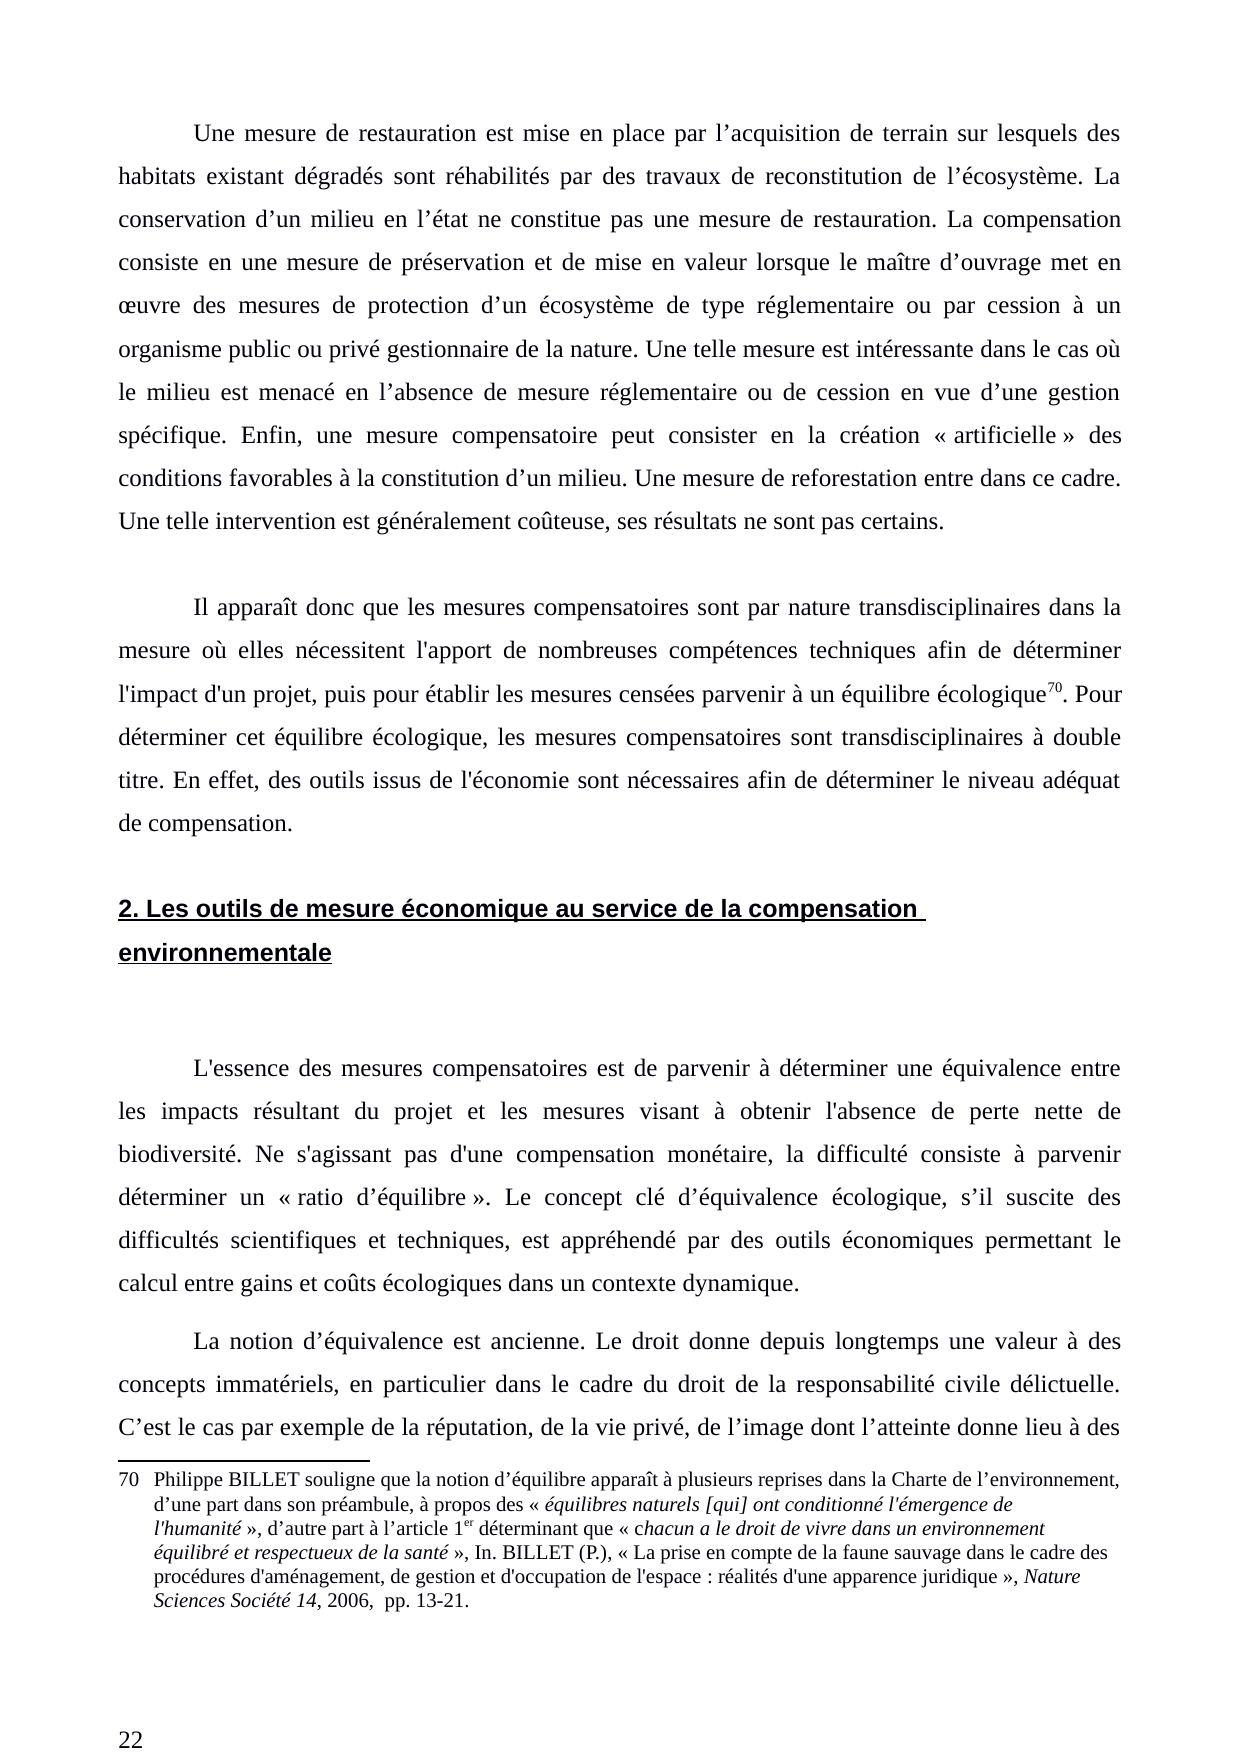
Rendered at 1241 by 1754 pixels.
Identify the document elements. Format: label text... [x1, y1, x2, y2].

text L'essence des mesures compensatoires est de parvenir à déterminer une équivalence entre les impacts résultant du projet et les mesures visant à obtenir l'absence de perte nette de biodiversité. Ne s'agissant pas d'une compensation monétaire, la difficulté consiste à parvenir déterminer un « ratio d’équilibre ». Le concept clé d’équivalence écologique, s’il suscite des difficultés scientifiques et techniques, est appréhendé par des outils économiques permettant le calcul entre gains et coûts écologiques dans un contexte dynamique. [118, 1053, 1122, 1297]
text 2. Les outils de mesure économique au service de la compensation environnementale [118, 894, 1122, 966]
text La notion d’équivalence est ancienne. Le droit donne depuis longtemps une valeur à des concepts immatériels, en particulier dans le cadre du droit de la responsabilité civile délictuelle. C’est le cas par exemple de la réputation, de la vie privé, de l’image dont l’atteinte donne lieu à des [118, 1326, 1122, 1441]
text Il apparaît donc que les mesures compensatoires sont par nature transdisciplinaires dans la mesure où elles nécessitent l'apport de nombreuses compétences techniques afin de déterminer l'impact d'un projet, puis pour établir les mesures censées parvenir à un équilibre écologique. Pour déterminer cet équilibre écologique, les mesures compensatoires sont transdisciplinaires à double titre. En effet, des outils issus de l'économie sont nécessaires afin de déterminer le niveau adéquat de compensation. [118, 592, 1122, 837]
text Philippe BILLET souligne que la notion d’équilibre apparaît à plusieurs reprises dans la Charte de l’environnement, d’une part dans son préambule, à propos des « équilibres naturels [qui] ont conditionné l'émergence de l'humanité », d’autre part à l’article 1er déterminant que « chacun a le droit de vivre dans un environnement équilibré et respectueux de la santé », In. BILLET (P.), « La prise en compte de la faune sauvage dans le cadre des procédures d'aménagement, de gestion et d'occupation de l'espace : réalités d'une apparence juridique », Nature Sciences Société 14, 2006, pp. 13-21. [118, 1467, 1122, 1612]
text Une mesure de restauration est mise en place par l’acquisition de terrain sur lesquels des habitats existant dégradés sont réhabilités par des travaux de reconstitution de l’écosystème. La conservation d’un milieu en l’état ne constitue pas une mesure de restauration. La compensation consiste en une mesure de préservation et de mise en valeur lorsque le maître d’ouvrage met en œuvre des mesures de protection d’un écosystème de type réglementaire ou par cession à un organisme public ou privé gestionnaire de la nature. Une telle mesure est intéressante dans le cas où le milieu est menacé en l’absence de mesure réglementaire ou de cession en vue d’une gestion spécifique. Enfin, une mesure compensatoire peut consister en la création « artificielle » des conditions favorables à la constitution d’un milieu. Une mesure de reforestation entre dans ce cadre. Une telle intervention est généralement coûteuse, ses résultats ne sont pas certains. [118, 118, 1122, 535]
